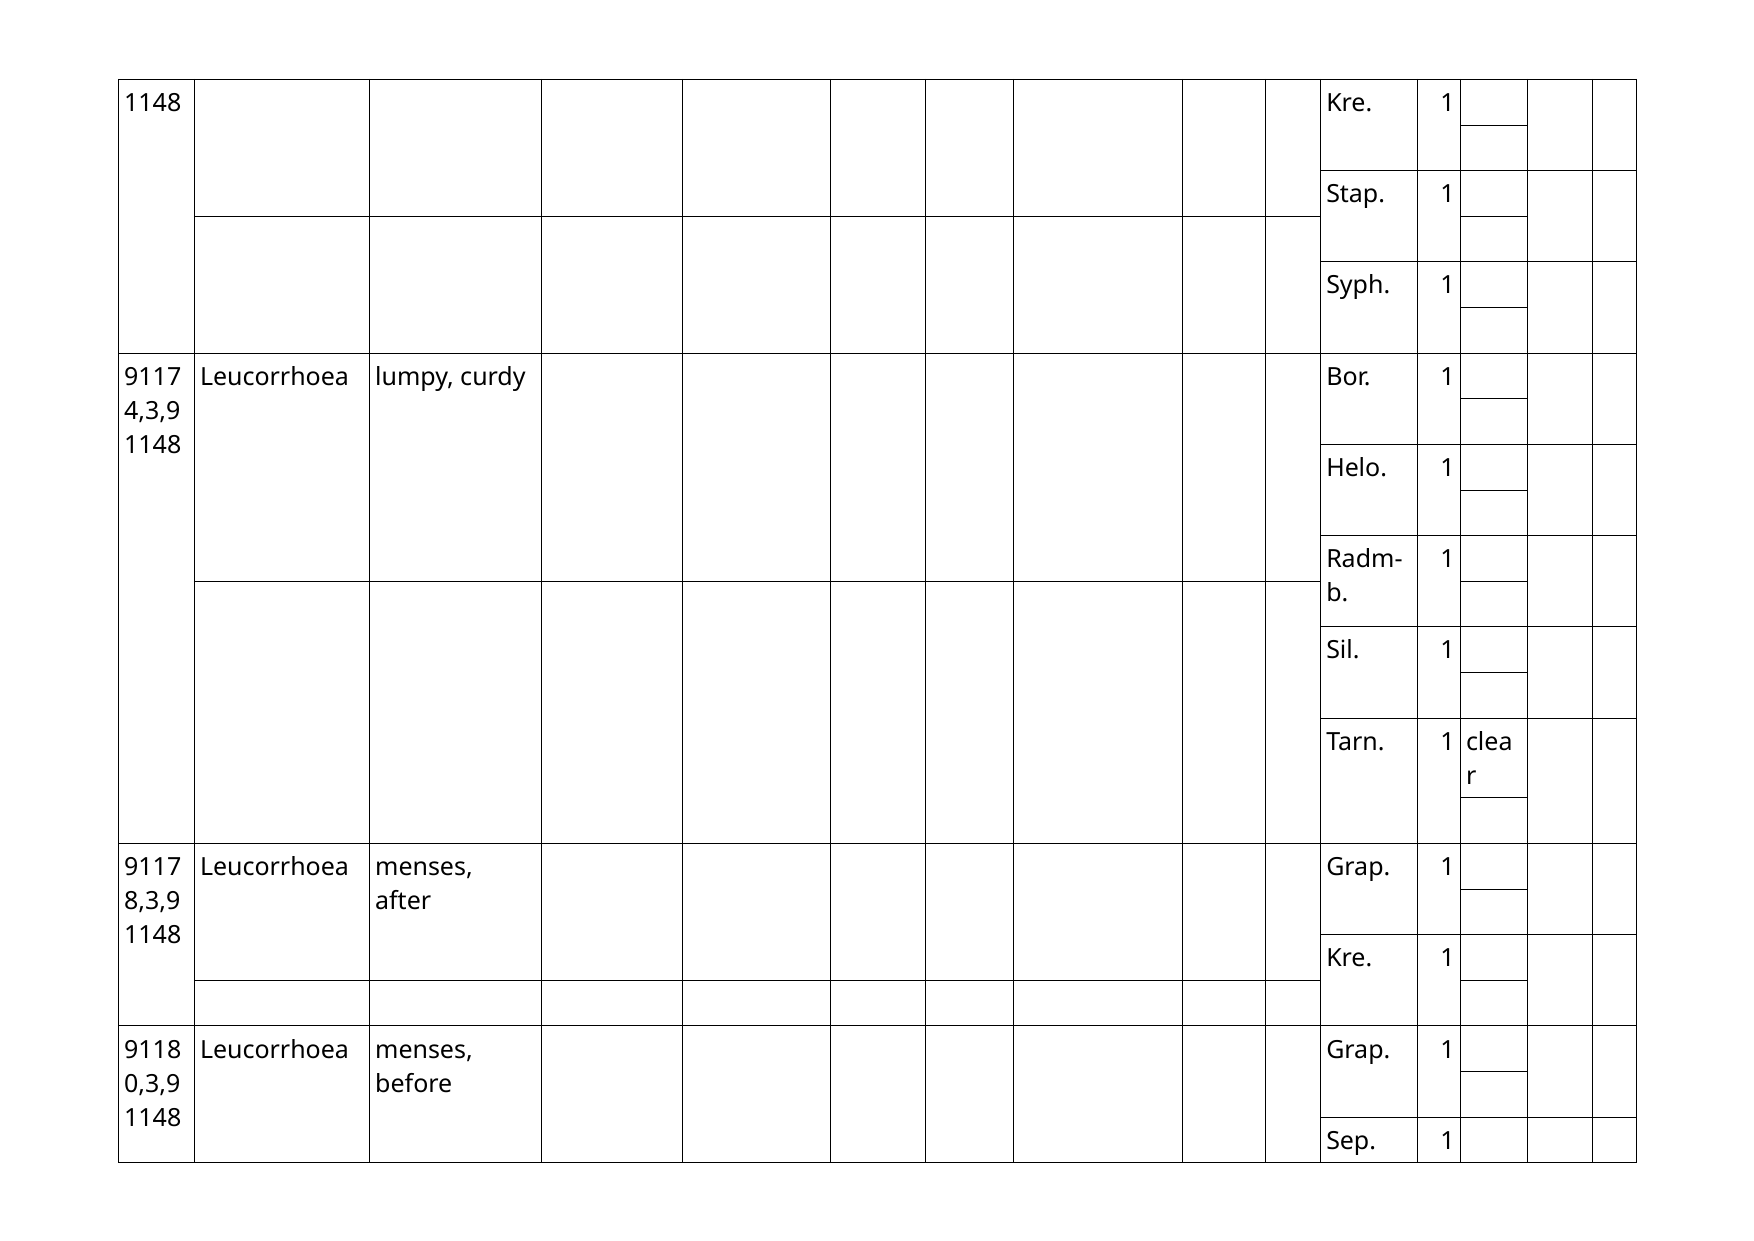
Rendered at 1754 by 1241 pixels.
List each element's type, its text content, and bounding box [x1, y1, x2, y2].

table_cell 1 [1418, 80, 1460, 170]
table_cell [1014, 217, 1182, 353]
table_cell [1014, 80, 1182, 216]
table_cell [1461, 171, 1527, 216]
table_cell [1461, 126, 1527, 170]
table_cell [1461, 1118, 1527, 1162]
table_cell [1528, 1026, 1592, 1117]
table_cell [370, 217, 541, 353]
table_cell [683, 844, 830, 980]
table_cell 1 [1418, 719, 1460, 843]
table_cell [1266, 844, 1320, 980]
table_cell Syph. [1321, 262, 1417, 353]
table_cell [195, 217, 369, 353]
table_cell [1461, 445, 1527, 489]
table_cell [1266, 80, 1320, 216]
table_cell [926, 981, 1013, 1025]
table_cell lumpy, curdy [370, 354, 541, 581]
table_cell [195, 582, 369, 843]
table_cell [683, 582, 830, 843]
table_cell [1461, 262, 1527, 307]
table_cell [1266, 217, 1320, 353]
table_cell [683, 354, 830, 581]
table_cell [831, 1026, 925, 1162]
table_cell Helo. [1321, 445, 1417, 535]
table_cell [1461, 582, 1527, 626]
table_cell [831, 80, 925, 216]
table_cell [1461, 673, 1527, 718]
table_cell Leucorrhoea [195, 844, 369, 980]
table_cell [926, 582, 1013, 843]
table_cell [1528, 1118, 1592, 1162]
table_cell [1014, 844, 1182, 980]
table_cell Leucorrhoea [195, 1026, 369, 1162]
table_cell [370, 582, 541, 843]
table_cell [1461, 1026, 1527, 1071]
table_cell [1593, 844, 1636, 934]
table_cell 1148 [119, 80, 194, 353]
table_cell [1461, 890, 1527, 934]
table_cell [1266, 1026, 1320, 1162]
table_cell [831, 217, 925, 353]
table_cell Kre. [1321, 80, 1417, 170]
table_cell [1528, 354, 1592, 444]
table_cell clear [1461, 719, 1527, 797]
table_cell [1461, 399, 1527, 444]
table_cell [683, 217, 830, 353]
table_cell menses, before [370, 1026, 541, 1162]
table_cell Leucorrhoea [195, 354, 369, 581]
table_cell 1 [1418, 171, 1460, 261]
table_cell [831, 582, 925, 843]
table_cell [683, 1026, 830, 1162]
table_cell [1528, 627, 1592, 718]
table_cell Bor. [1321, 354, 1417, 444]
table_cell [1461, 217, 1527, 261]
table_cell Sep. [1321, 1118, 1417, 1162]
table_cell [926, 217, 1013, 353]
table_cell Stap. [1321, 171, 1417, 261]
table_cell [1528, 844, 1592, 934]
table_cell [1593, 935, 1636, 1025]
table_cell [1593, 80, 1636, 170]
table_cell 1 [1418, 844, 1460, 934]
table_cell [683, 80, 830, 216]
table_cell Sil. [1321, 627, 1417, 718]
table_cell Radm-b. [1321, 536, 1417, 626]
table_cell [1461, 491, 1527, 535]
table_cell [1461, 627, 1527, 672]
table_cell [542, 354, 682, 581]
table_cell [1183, 1026, 1265, 1162]
table_cell Tarn. [1321, 719, 1417, 843]
table_cell [926, 80, 1013, 216]
table_cell [1461, 536, 1527, 581]
table_cell Grap. [1321, 844, 1417, 934]
table_cell [1528, 536, 1592, 626]
table_cell menses, after [370, 844, 541, 980]
table_cell [1528, 262, 1592, 353]
table_cell [683, 981, 830, 1025]
table_cell [831, 981, 925, 1025]
table_cell [195, 80, 369, 216]
table_cell [831, 844, 925, 980]
table_cell [926, 1026, 1013, 1162]
table_cell [1183, 844, 1265, 980]
table_cell [1593, 171, 1636, 261]
table_cell [1593, 354, 1636, 444]
table_cell [1266, 582, 1320, 843]
table_cell 1 [1418, 262, 1460, 353]
table_cell [542, 1026, 682, 1162]
table_cell [1014, 354, 1182, 581]
table_cell [1461, 1072, 1527, 1117]
table_cell [1593, 445, 1636, 535]
table_cell [1593, 1026, 1636, 1117]
table_cell [1183, 217, 1265, 353]
table_cell 91180,3,91148 [119, 1026, 194, 1162]
table_cell 1 [1418, 935, 1460, 1025]
table_cell [1528, 171, 1592, 261]
table_cell [1183, 354, 1265, 581]
table_cell [542, 217, 682, 353]
table_cell [1266, 354, 1320, 581]
table_cell [370, 80, 541, 216]
table_cell [1461, 844, 1527, 888]
table_cell 91174,3,91148 [119, 354, 194, 843]
table_cell 1 [1418, 536, 1460, 626]
table_cell [1593, 262, 1636, 353]
table_cell [1014, 1026, 1182, 1162]
table_cell [370, 981, 541, 1025]
table_cell [1183, 981, 1265, 1025]
table_cell [1183, 80, 1265, 216]
table_cell [1528, 445, 1592, 535]
table_cell [926, 354, 1013, 581]
table_cell 1 [1418, 1026, 1460, 1117]
table_cell [1528, 719, 1592, 843]
table_cell [1461, 981, 1527, 1025]
table_cell 91178,3,91148 [119, 844, 194, 1025]
table_cell [926, 844, 1013, 980]
table_cell [1461, 354, 1527, 398]
table_cell [1593, 1118, 1636, 1162]
table_cell [1014, 582, 1182, 843]
table_cell [1528, 80, 1592, 170]
table_cell [542, 981, 682, 1025]
table_cell 1 [1418, 627, 1460, 718]
table_cell [1183, 582, 1265, 843]
table_cell 1 [1418, 445, 1460, 535]
table_cell 1 [1418, 354, 1460, 444]
table_cell [1461, 308, 1527, 353]
table_cell Grap. [1321, 1026, 1417, 1117]
table_cell 1 [1418, 1118, 1460, 1162]
table_cell [1461, 935, 1527, 980]
table_cell [195, 981, 369, 1025]
table_cell [542, 844, 682, 980]
table_cell [1014, 981, 1182, 1025]
table_cell [831, 354, 925, 581]
table_cell [1593, 719, 1636, 843]
table_cell [1528, 935, 1592, 1025]
table_cell [1593, 536, 1636, 626]
table_cell [1461, 798, 1527, 843]
table_cell [542, 80, 682, 216]
table_cell [1461, 80, 1527, 124]
table_cell [1266, 981, 1320, 1025]
table_cell [1593, 627, 1636, 718]
table_cell Kre. [1321, 935, 1417, 1025]
table_cell [542, 582, 682, 843]
